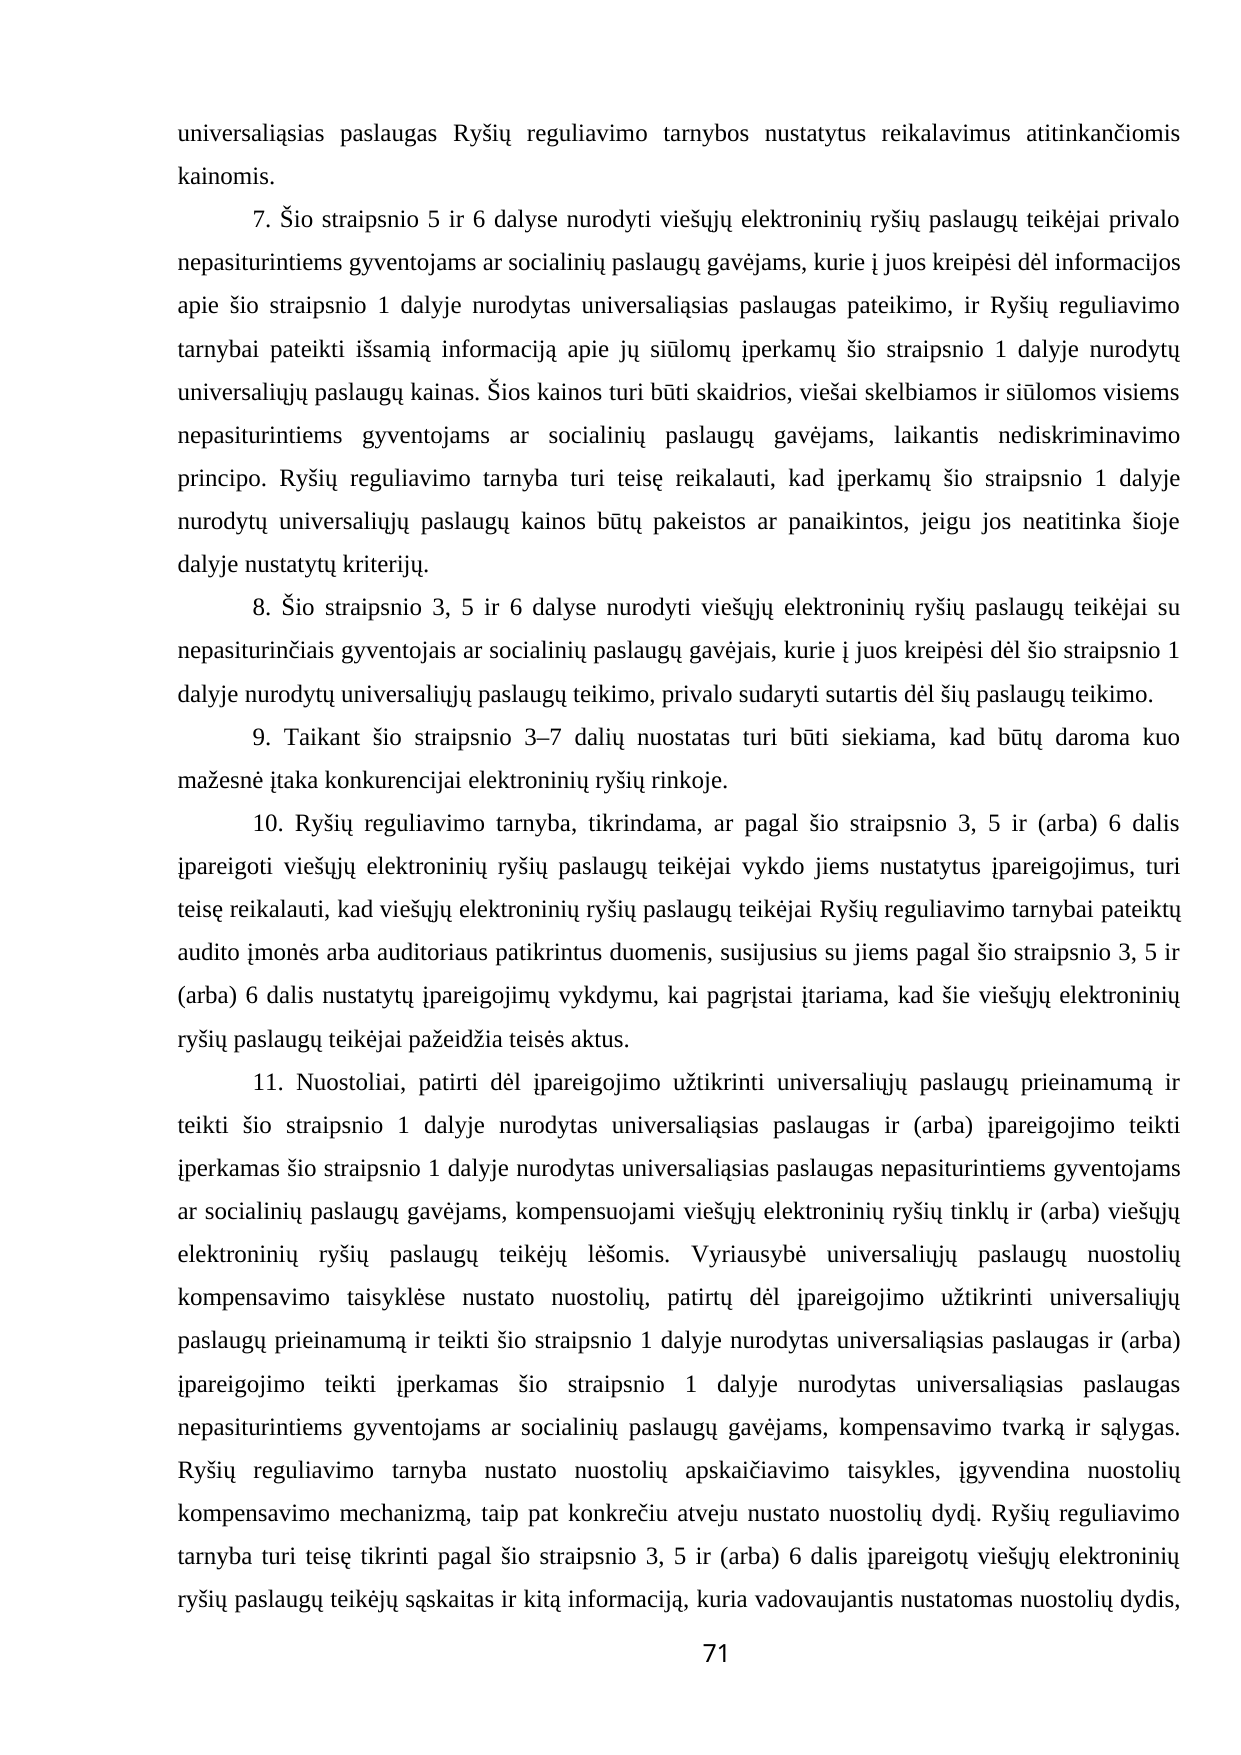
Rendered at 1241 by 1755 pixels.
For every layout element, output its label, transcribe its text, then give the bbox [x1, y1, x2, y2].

text 8. Šio straipsnio 3, 5 ir 6 dalyse nurodyti viešųjų elektroninių ryšių paslaugų teikėjai su nepasiturinčiais gyventojais ar socialinių paslaugų gavėjais, kurie į juos kreipėsi dėl šio straipsnio 1 dalyje nurodytų universaliųjų paslaugų teikimo, privalo sudaryti sutartis dėl šių paslaugų teikimo. [177, 592, 1181, 707]
text universaliąsias paslaugas Ryšių reguliavimo tarnybos nustatytus reikalavimus atitinkančiomis kainomis. [177, 118, 1181, 190]
text 7. Šio straipsnio 5 ir 6 dalyse nurodyti viešųjų elektroninių ryšių paslaugų teikėjai privalo nepasiturintiems gyventojams ar socialinių paslaugų gavėjams, kurie į juos kreipėsi dėl informacijos apie šio straipsnio 1 dalyje nurodytas universaliąsias paslaugas pateikimo, ir Ryšių reguliavimo tarnybai pateikti išsamią informaciją apie jų siūlomų įperkamų šio straipsnio 1 dalyje nurodytų universaliųjų paslaugų kainas. Šios kainos turi būti skaidrios, viešai skelbiamos ir siūlomos visiems nepasiturintiems gyventojams ar socialinių paslaugų gavėjams, laikantis nediskriminavimo principo. Ryšių reguliavimo tarnyba turi teisę reikalauti, kad įperkamų šio straipsnio 1 dalyje nurodytų universaliųjų paslaugų kainos būtų pakeistos ar panaikintos, jeigu jos neatitinka šioje dalyje nustatytų kriterijų. [177, 204, 1181, 578]
text 11. Nuostoliai, patirti dėl įpareigojimo užtikrinti universaliųjų paslaugų prieinamumą ir teikti šio straipsnio 1 dalyje nurodytas universaliąsias paslaugas ir (arba) įpareigojimo teikti įperkamas šio straipsnio 1 dalyje nurodytas universaliąsias paslaugas nepasiturintiems gyventojams ar socialinių paslaugų gavėjams, kompensuojami viešųjų elektroninių ryšių tinklų ir (arba) viešųjų elektroninių ryšių paslaugų teikėjų lėšomis. Vyriausybė universaliųjų paslaugų nuostolių kompensavimo taisyklėse nustato nuostolių, patirtų dėl įpareigojimo užtikrinti universaliųjų paslaugų prieinamumą ir teikti šio straipsnio 1 dalyje nurodytas universaliąsias paslaugas ir (arba) įpareigojimo teikti įperkamas šio straipsnio 1 dalyje nurodytas universaliąsias paslaugas nepasiturintiems gyventojams ar socialinių paslaugų gavėjams, kompensavimo tvarką ir sąlygas. Ryšių reguliavimo tarnyba nustato nuostolių apskaičiavimo taisykles, įgyvendina nuostolių kompensavimo mechanizmą, taip pat konkrečiu atveju nustato nuostolių dydį. Ryšių reguliavimo tarnyba turi teisę tikrinti pagal šio straipsnio 3, 5 ir (arba) 6 dalis įpareigotų viešųjų elektroninių ryšių paslaugų teikėjų sąskaitas ir kitą informaciją, kuria vadovaujantis nustatomas nuostolių dydis, [177, 1067, 1181, 1613]
text 10. Ryšių reguliavimo tarnyba, tikrindama, ar pagal šio straipsnio 3, 5 ir (arba) 6 dalis įpareigoti viešųjų elektroninių ryšių paslaugų teikėjai vykdo jiems nustatytus įpareigojimus, turi teisę reikalauti, kad viešųjų elektroninių ryšių paslaugų teikėjai Ryšių reguliavimo tarnybai pateiktų audito įmonės arba auditoriaus patikrintus duomenis, susijusius su jiems pagal šio straipsnio 3, 5 ir (arba) 6 dalis nustatytų įpareigojimų vykdymu, kai pagrįstai įtariama, kad šie viešųjų elektroninių ryšių paslaugų teikėjai pažeidžia teisės aktus. [177, 808, 1181, 1052]
text 9. Taikant šio straipsnio 3–7 dalių nuostatas turi būti siekiama, kad būtų daroma kuo mažesnė įtaka konkurencijai elektroninių ryšių rinkoje. [177, 722, 1181, 794]
